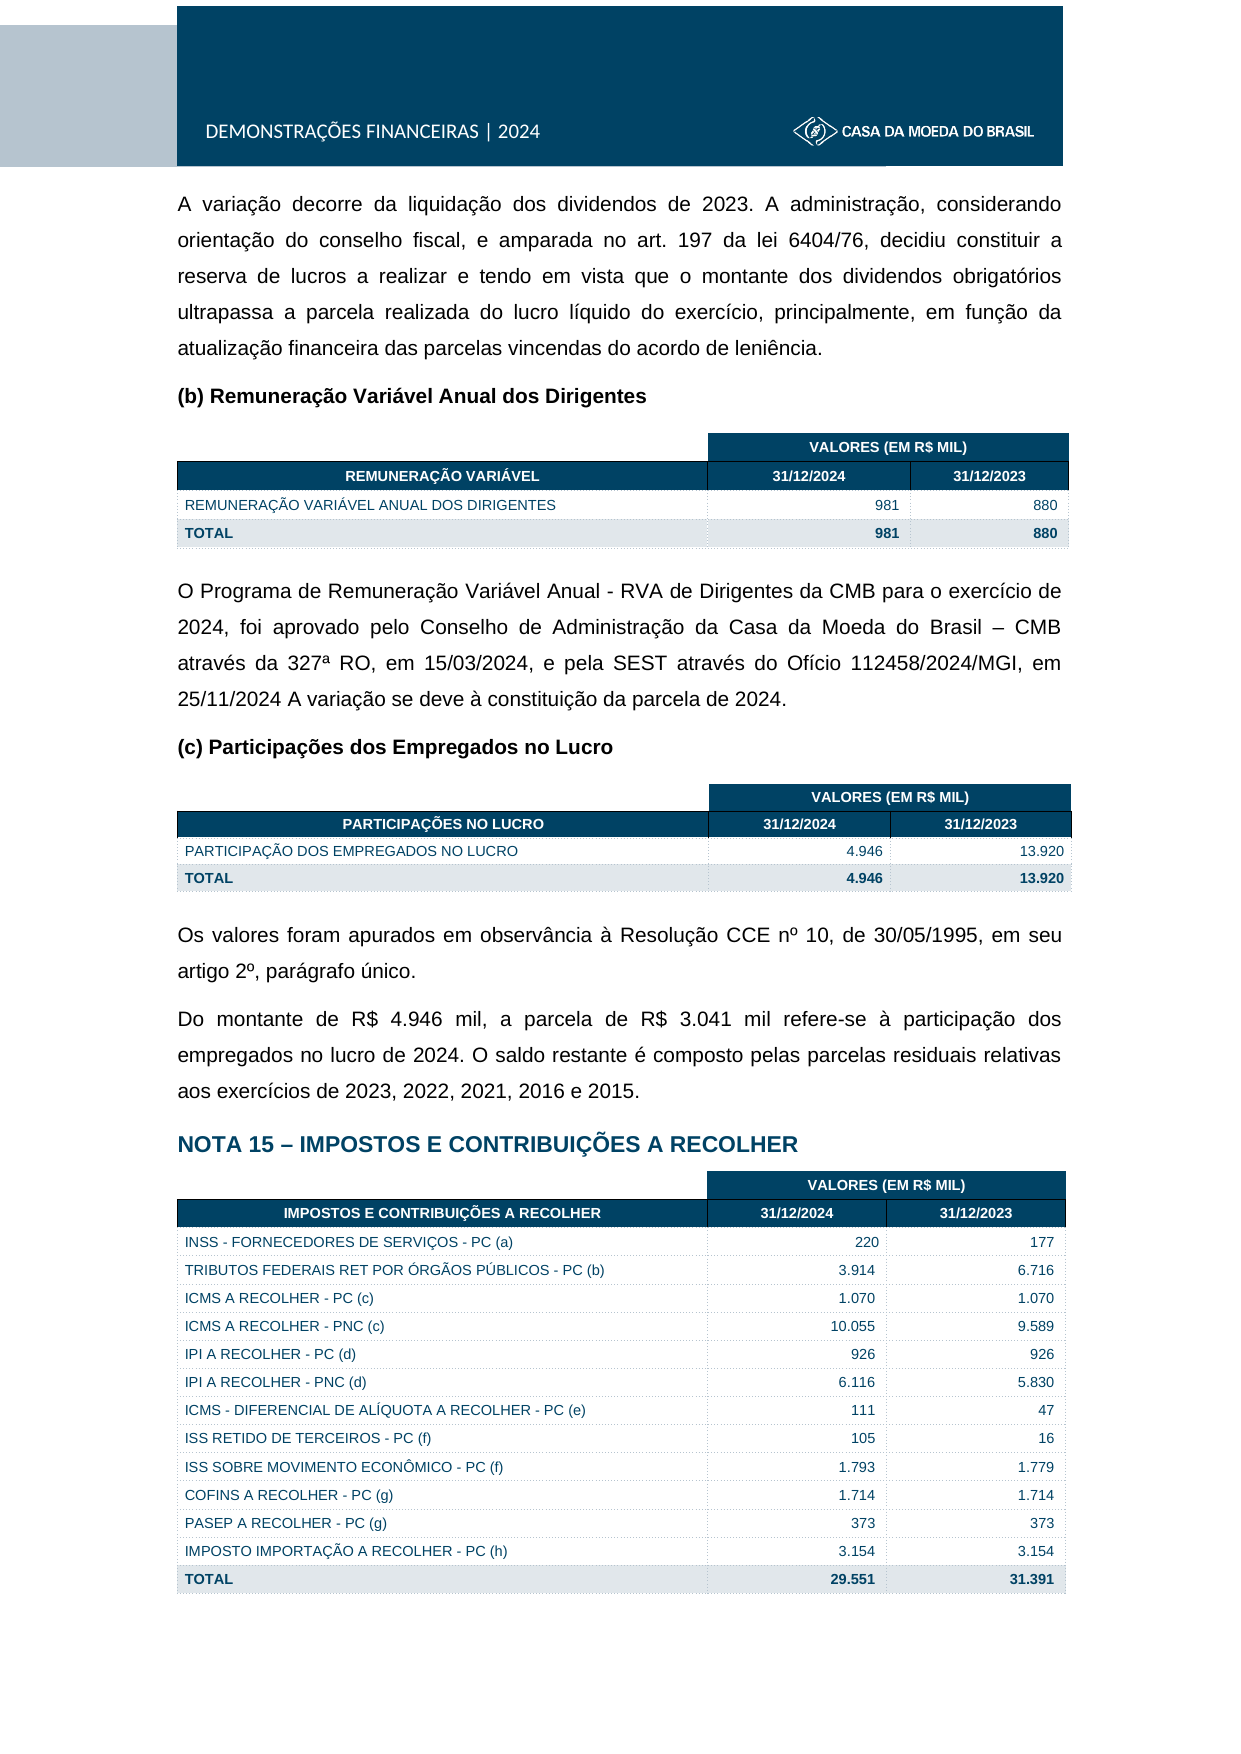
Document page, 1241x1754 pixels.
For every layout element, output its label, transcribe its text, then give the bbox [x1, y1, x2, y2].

table_cell REMUNERAÇÃO VARIÁVEL ANUAL DOS DIRIGENTES [177, 490, 707, 519]
table_cell 111 [707, 1396, 886, 1424]
table_cell 1.793 [707, 1452, 886, 1480]
table_cell 981 [708, 490, 911, 519]
table_cell ICMS A RECOLHER - PNC (c) [177, 1312, 707, 1340]
table_cell 105 [707, 1424, 886, 1452]
table_cell IMPOSTO IMPORTAÇÃO A RECOLHER - PC (h) [177, 1537, 707, 1565]
table_cell 1.714 [707, 1480, 886, 1508]
text A variação decorre da liquidação dos dividendos de 2023. A administração, considerando orientação do conselho fiscal, e amparada no art. 197 da lei 6404/76, decidiu constituir a reserva de lucros a realizar e tendo em vista que o montante dos dividendos obrigatórios ultrapassa a parcela realizada do lucro líquido do exercício, principalmente, em função da atualização financeira das parcelas vincendas do acordo de leniência. [177, 192, 1063, 359]
table_cell 31/12/2024 [708, 1200, 886, 1227]
text Do montante de R$ 4.946 mil, a parcela de R$ 3.041 mil refere-se à participação dos empregados no lucro de 2024. O saldo restante é composto pelas parcelas residuais relativas aos exercícios de 2023, 2022, 2021, 2016 e 2015. [177, 1007, 1063, 1103]
table_cell 373 [707, 1509, 886, 1537]
table_cell 9.589 [886, 1312, 1066, 1340]
table_cell 177 [886, 1227, 1066, 1255]
table_cell 3.914 [707, 1255, 886, 1283]
table_cell PASEP A RECOLHER - PC (g) [177, 1509, 707, 1537]
table_cell TOTAL [177, 864, 709, 891]
table_cell 13.920 [890, 838, 1071, 864]
table_cell 16 [886, 1424, 1066, 1452]
table_cell 1.714 [886, 1480, 1066, 1508]
table_cell INSS - FORNECEDORES DE SERVIÇOS - PC (a) [177, 1227, 707, 1255]
table_cell IMPOSTOS E CONTRIBUIÇÕES A RECOLHER [178, 1200, 707, 1227]
table_cell 31.391 [886, 1565, 1066, 1593]
table_cell ISS SOBRE MOVIMENTO ECONÔMICO - PC (f) [177, 1452, 707, 1480]
table_cell PARTICIPAÇÃO DOS EMPREGADOS NO LUCRO [177, 838, 709, 864]
table_cell 4.946 [709, 838, 890, 864]
table_cell 10.055 [707, 1312, 886, 1340]
text (c) Participações dos Empregados no Lucro [177, 735, 1063, 759]
subtitle NOTA 15 – IMPOSTOS E CONTRIBUIÇÕES A RECOLHER [177, 1131, 1063, 1158]
table_cell ICMS - DIFERENCIAL DE ALÍQUOTA A RECOLHER - PC (e) [177, 1396, 707, 1424]
table_cell TOTAL [177, 1565, 707, 1593]
table_header VALORES (EM R$ MIL) [707, 1171, 1066, 1199]
table_cell TRIBUTOS FEDERAIS RET POR ÓRGÃOS PÚBLICOS - PC (b) [177, 1255, 707, 1283]
table_cell 31/12/2024 [709, 812, 890, 837]
table_cell 220 [707, 1227, 886, 1255]
table_header [177, 433, 707, 461]
table_cell 1.070 [886, 1284, 1066, 1312]
text (b) Remuneração Variável Anual dos Dirigentes [177, 384, 1063, 408]
table_cell 31/12/2023 [887, 1200, 1065, 1227]
table_cell IPI A RECOLHER - PC (d) [177, 1340, 707, 1368]
table_cell 5.830 [886, 1368, 1066, 1396]
table_cell IPI A RECOLHER - PNC (d) [177, 1368, 707, 1396]
table_cell 29.551 [707, 1565, 886, 1593]
table_cell ICMS A RECOLHER - PC (c) [177, 1284, 707, 1312]
table_cell 880 [911, 490, 1069, 519]
table_header [177, 784, 709, 811]
table_cell REMUNERAÇÃO VARIÁVEL [178, 462, 707, 490]
table_cell 31/12/2024 [708, 462, 910, 490]
table_cell 981 [708, 519, 911, 547]
table_header VALORES (EM R$ MIL) [708, 433, 1069, 461]
table_cell 926 [707, 1340, 886, 1368]
table_header [177, 1171, 707, 1199]
table_cell 1.779 [886, 1452, 1066, 1480]
text O Programa de Remuneração Variável Anual - RVA de Dirigentes da CMB para o exercício de 2024, foi aprovado pelo Conselho de Administração da Casa da Moeda do Brasil – CMB através da 327ª RO, em 15/03/2024, e pela SEST através do Ofício 112458/2024/MGI, em 25/11/2024 A variação se deve à constituição da parcela de 2024. [177, 579, 1063, 711]
table_cell 6.116 [707, 1368, 886, 1396]
table_cell COFINS A RECOLHER - PC (g) [177, 1480, 707, 1508]
table_cell 1.070 [707, 1284, 886, 1312]
table_cell 13.920 [890, 864, 1071, 891]
table_cell TOTAL [177, 519, 707, 547]
table_cell 4.946 [709, 864, 890, 891]
text Os valores foram apurados em observância à Resolução CCE nº 10, de 30/05/1995, em seu artigo 2º, parágrafo único. [177, 923, 1063, 982]
table_cell 373 [886, 1509, 1066, 1537]
table_cell 47 [886, 1396, 1066, 1424]
table_cell 3.154 [886, 1537, 1066, 1565]
table_cell 880 [911, 519, 1069, 547]
table_cell 926 [886, 1340, 1066, 1368]
table_cell 6.716 [886, 1255, 1066, 1283]
table_cell 31/12/2023 [891, 812, 1071, 837]
table_cell 3.154 [707, 1537, 886, 1565]
table_cell ISS RETIDO DE TERCEIROS - PC (f) [177, 1424, 707, 1452]
table_cell PARTICIPAÇÕES NO LUCRO [178, 812, 708, 837]
table_cell 31/12/2023 [911, 462, 1068, 490]
table_header VALORES (EM R$ MIL) [709, 784, 1071, 811]
